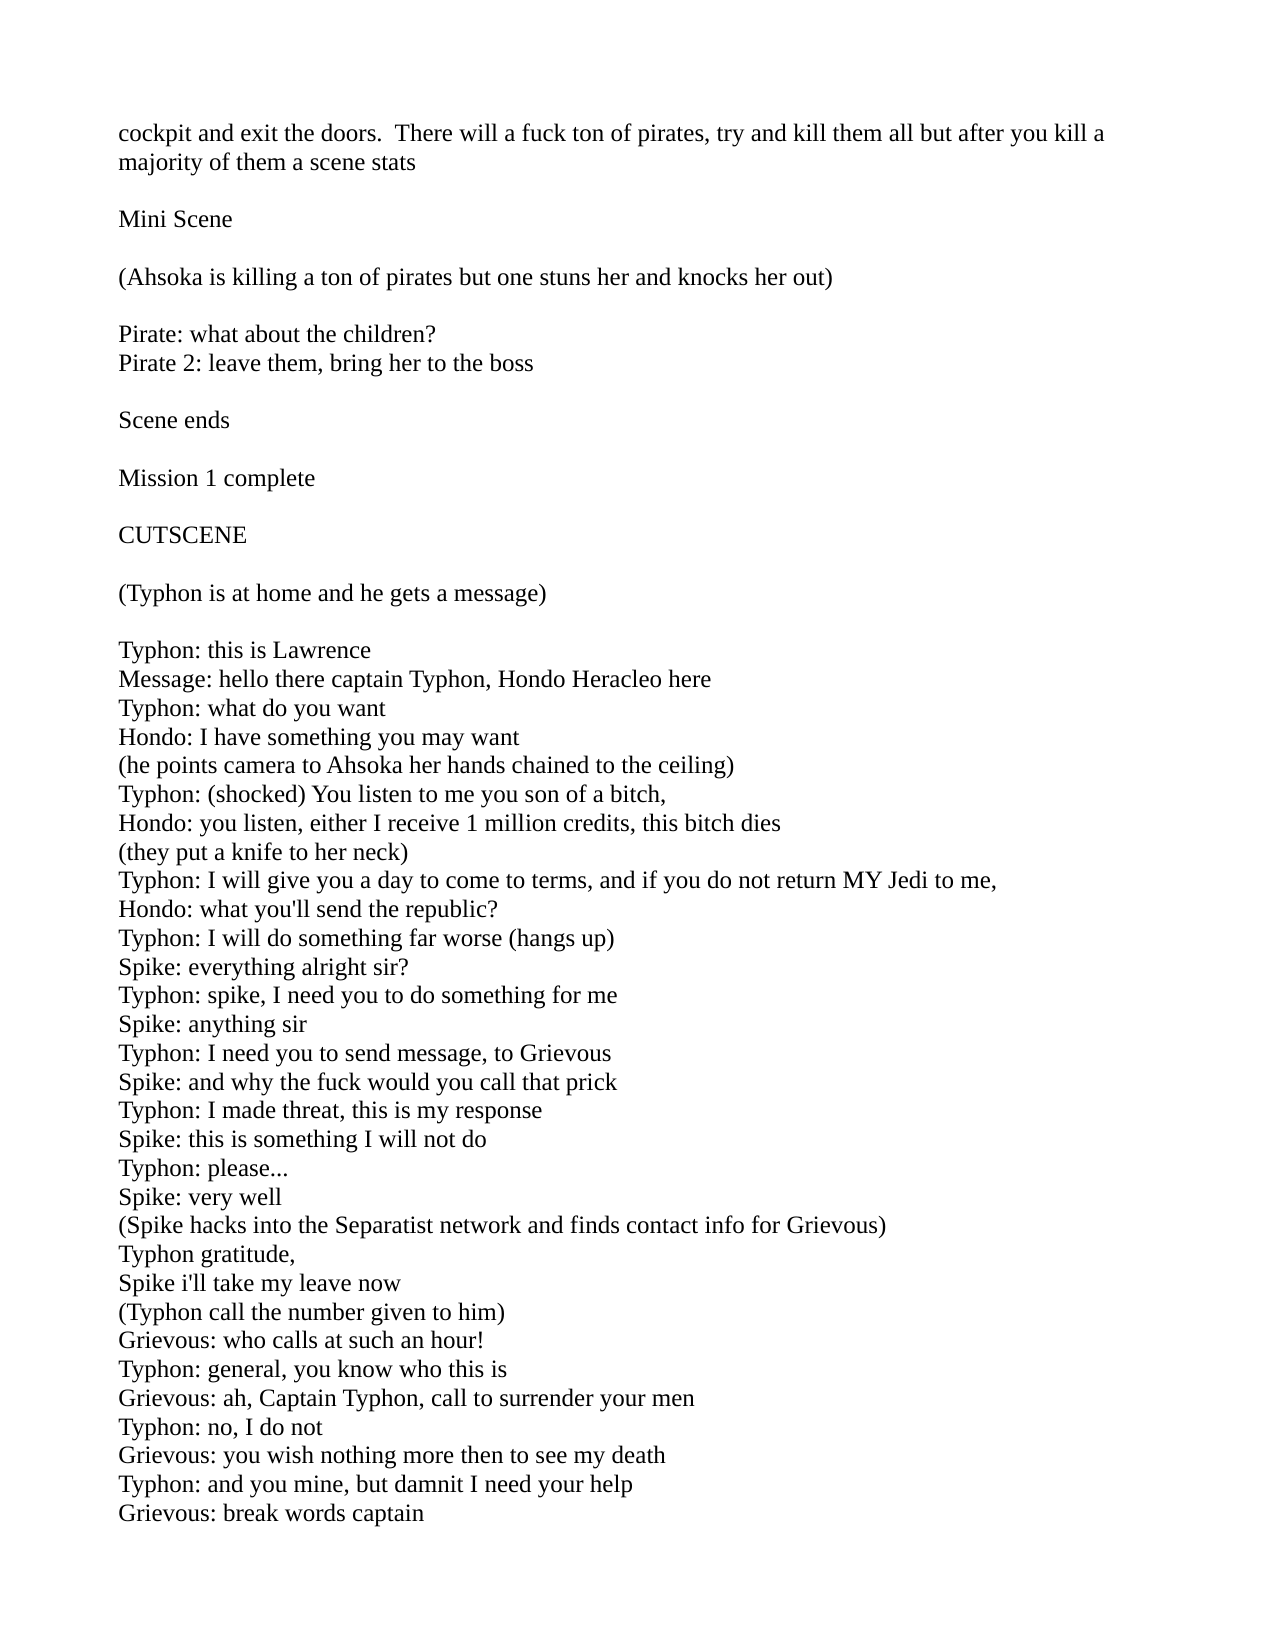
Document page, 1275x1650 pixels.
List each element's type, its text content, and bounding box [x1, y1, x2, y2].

text (Typhon is at home and he gets a message) [118, 578, 1157, 607]
text Spike i'll take my leave now [118, 1268, 1157, 1297]
text Message: hello there captain Typhon, Hondo Heracleo here [118, 664, 1157, 693]
text Pirate: what about the children? [118, 319, 1157, 348]
text Hondo: I have something you may want [118, 722, 1157, 751]
text Mission 1 complete [118, 463, 1157, 492]
text Grievous: break words captain [118, 1498, 1157, 1527]
text cockpit and exit the doors. There will a fuck ton of pirates, try and kill them all but after you kill a majority of them a scene stats [118, 118, 1157, 176]
text (they put a knife to her neck) [118, 837, 1157, 866]
text Pirate 2: leave them, bring her to the boss [118, 348, 1157, 377]
text Typhon gratitude, [118, 1239, 1157, 1268]
text Hondo: you listen, either I receive 1 million credits, this bitch dies [118, 808, 1157, 837]
text Hondo: what you'll send the republic? [118, 894, 1157, 923]
text Spike: anything sir [118, 1009, 1157, 1038]
text Typhon: this is Lawrence [118, 636, 1157, 664]
text Mini Scene [118, 204, 1157, 233]
text Typhon: general, you know who this is [118, 1354, 1157, 1383]
text (Spike hacks into the Separatist network and finds contact info for Grievous) [118, 1211, 1157, 1239]
text Typhon: I will give you a day to come to terms, and if you do not return MY Jedi to me, [118, 866, 1157, 894]
text Spike: and why the fuck would you call that prick [118, 1067, 1157, 1096]
text Grievous: ah, Captain Typhon, call to surrender your men [118, 1383, 1157, 1412]
text Typhon: please... [118, 1153, 1157, 1182]
text Spike: very well [118, 1182, 1157, 1211]
text CUTSCENE [118, 521, 1157, 549]
text Typhon: and you mine, but damnit I need your help [118, 1469, 1157, 1498]
text Grievous: you wish nothing more then to see my death [118, 1441, 1157, 1469]
text Typhon: I made threat, this is my response [118, 1096, 1157, 1124]
text Typhon: spike, I need you to do something for me [118, 981, 1157, 1009]
text Typhon: (shocked) You listen to me you son of a bitch, [118, 779, 1157, 808]
text (Ahsoka is killing a ton of pirates but one stuns her and knocks her out) [118, 262, 1157, 291]
text Typhon: no, I do not [118, 1412, 1157, 1441]
text Spike: this is something I will not do [118, 1124, 1157, 1153]
text (Typhon call the number given to him) [118, 1297, 1157, 1326]
text Typhon: what do you want [118, 693, 1157, 722]
text Typhon: I will do something far worse (hangs up) [118, 923, 1157, 952]
text Grievous: who calls at such an hour! [118, 1326, 1157, 1354]
text Typhon: I need you to send message, to Grievous [118, 1038, 1157, 1067]
text Spike: everything alright sir? [118, 952, 1157, 981]
text Scene ends [118, 406, 1157, 434]
text (he points camera to Ahsoka her hands chained to the ceiling) [118, 751, 1157, 779]
